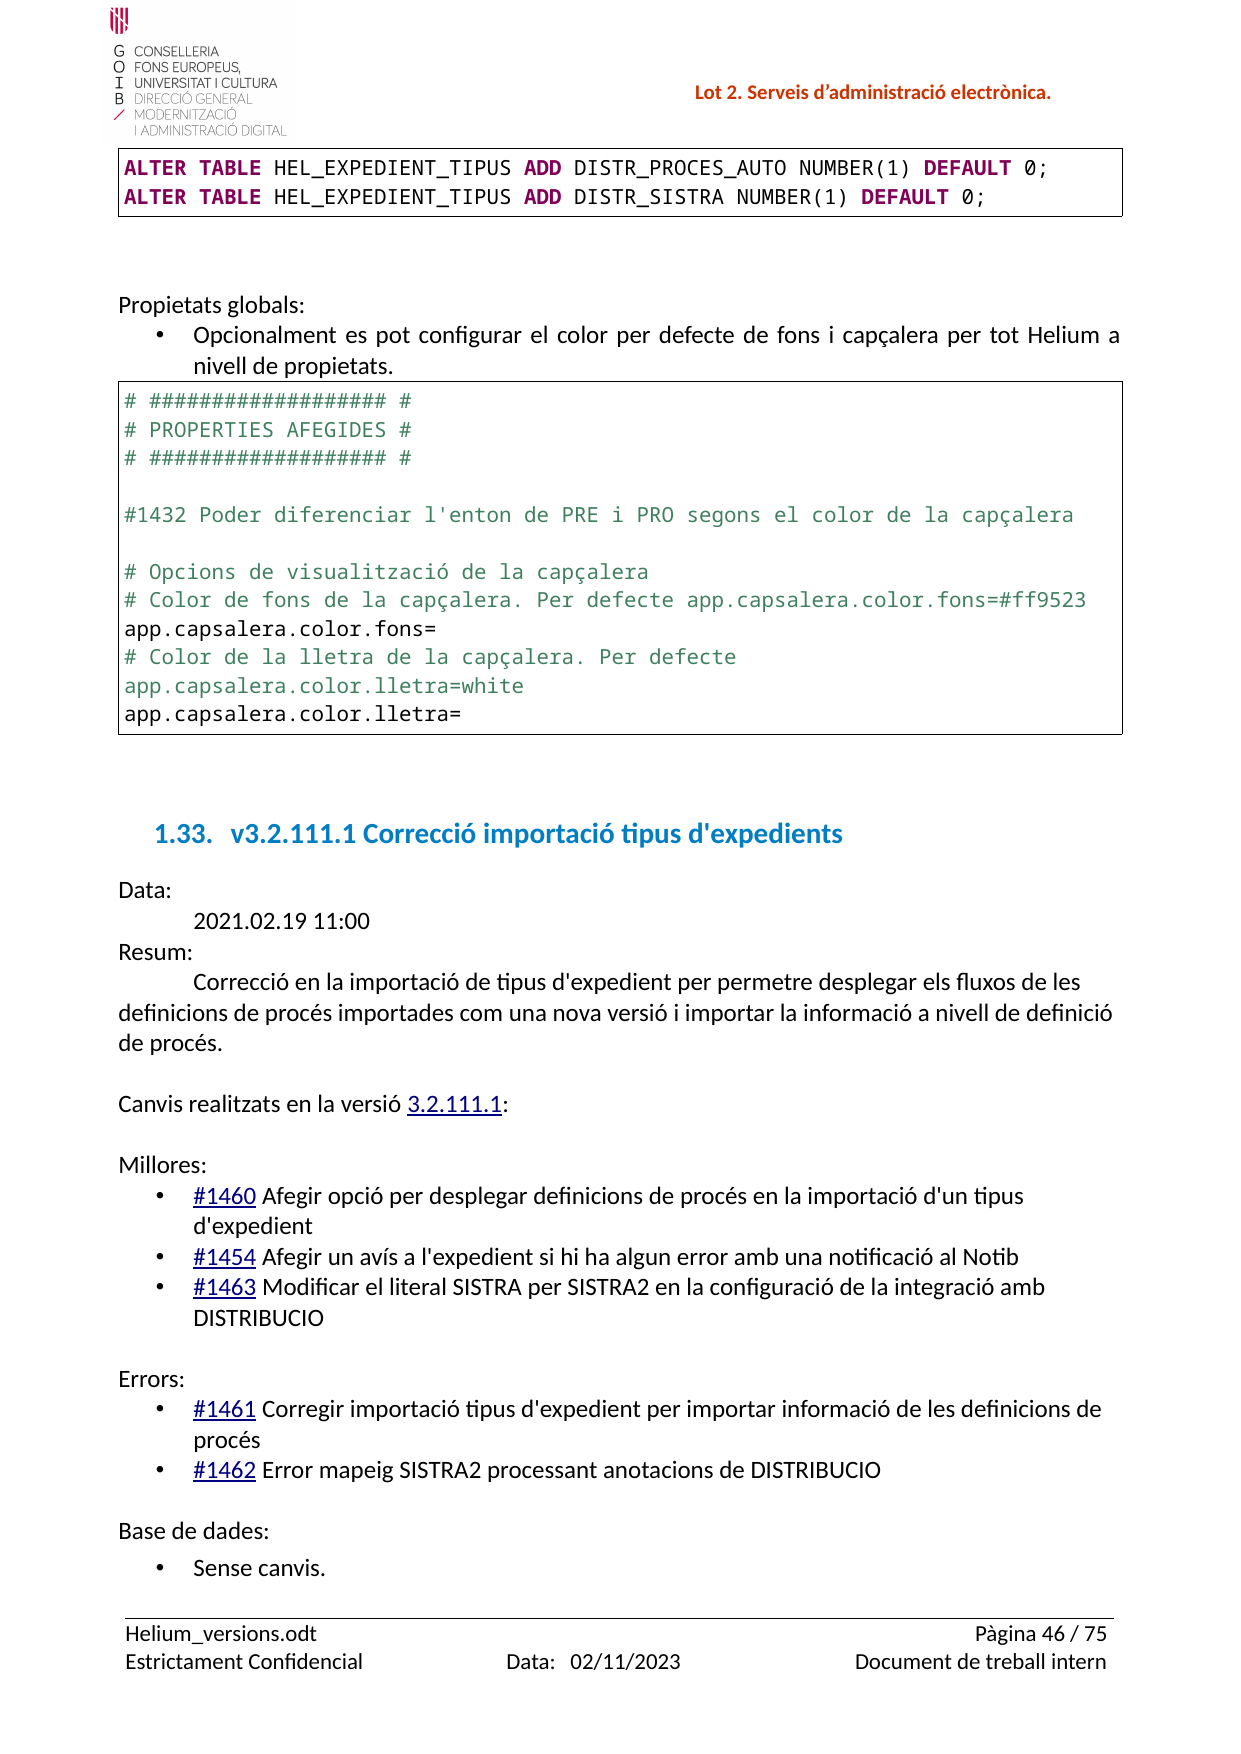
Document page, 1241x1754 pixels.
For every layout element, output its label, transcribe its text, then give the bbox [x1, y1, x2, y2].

text Data: [118, 874, 1122, 905]
table_header # ################### # # PROPERTIES AFEGIDES # # ################### # #1432 Poder diferenciar l'enton de PRE i PRO segons el color de la capçalera # Opcions de visualització de la capçalera # Color de fons de la capçalera. Per defecte app.capsalera.color.fons=#ff9523 app.capsalera.color.fons= # Color de la lletra de la capçalera. Per defecte app.capsalera.color.lletra=white app.capsalera.color.lletra= [119, 382, 1122, 733]
list #1463 Modificar el literal SISTRA per SISTRA2 en la configuració de la integració amb DISTRIBUCIO [156, 1271, 1122, 1332]
list Sense canvis. [156, 1552, 1122, 1582]
list #1460 Afegir opció per desplegar definicions de procés en la importació d'un tipus d'expedient [156, 1180, 1122, 1241]
table_header ALTER TABLE HEL_EXPEDIENT_TIPUS ADD DISTR_PROCES_AUTO NUMBER(1) DEFAULT 0; ALTER TABLE HEL_EXPEDIENT_TIPUS ADD DISTR_SISTRA NUMBER(1) DEFAULT 0; [119, 149, 1122, 216]
text Correcció en la importació de tipus d'expedient per permetre desplegar els fluxos de les definicions de procés importades com una nova versió i importar la informació a nivell de definició de procés. [118, 966, 1122, 1058]
text Errors: [118, 1363, 1122, 1393]
text 2021.02.19 11:00 [118, 905, 1122, 936]
text Canvis realitzats en la versió 3.2.111.1: [118, 1088, 1122, 1119]
subtitle v3.2.111.1 Correcció importació tipus d'expedients [153, 815, 1122, 851]
list Opcionalment es pot configurar el color per defecte de fons i capçalera per tot Helium a nivell de propietats. [156, 320, 1122, 381]
list #1462 Error mapeig SISTRA2 processant anotacions de DISTRIBUCIO [156, 1454, 1122, 1485]
list #1454 Afegir un avís a l'expedient si hi ha algun error amb una notificació al Notib [156, 1241, 1122, 1271]
text Resum: [118, 936, 1122, 966]
text Propietats globals: [118, 289, 1122, 320]
text Millores: [118, 1149, 1122, 1180]
text Base de dades: [118, 1516, 1122, 1546]
list #1461 Corregir importació tipus d'expedient per importar informació de les definicions de procés [156, 1393, 1122, 1454]
picture [100, 0, 297, 144]
